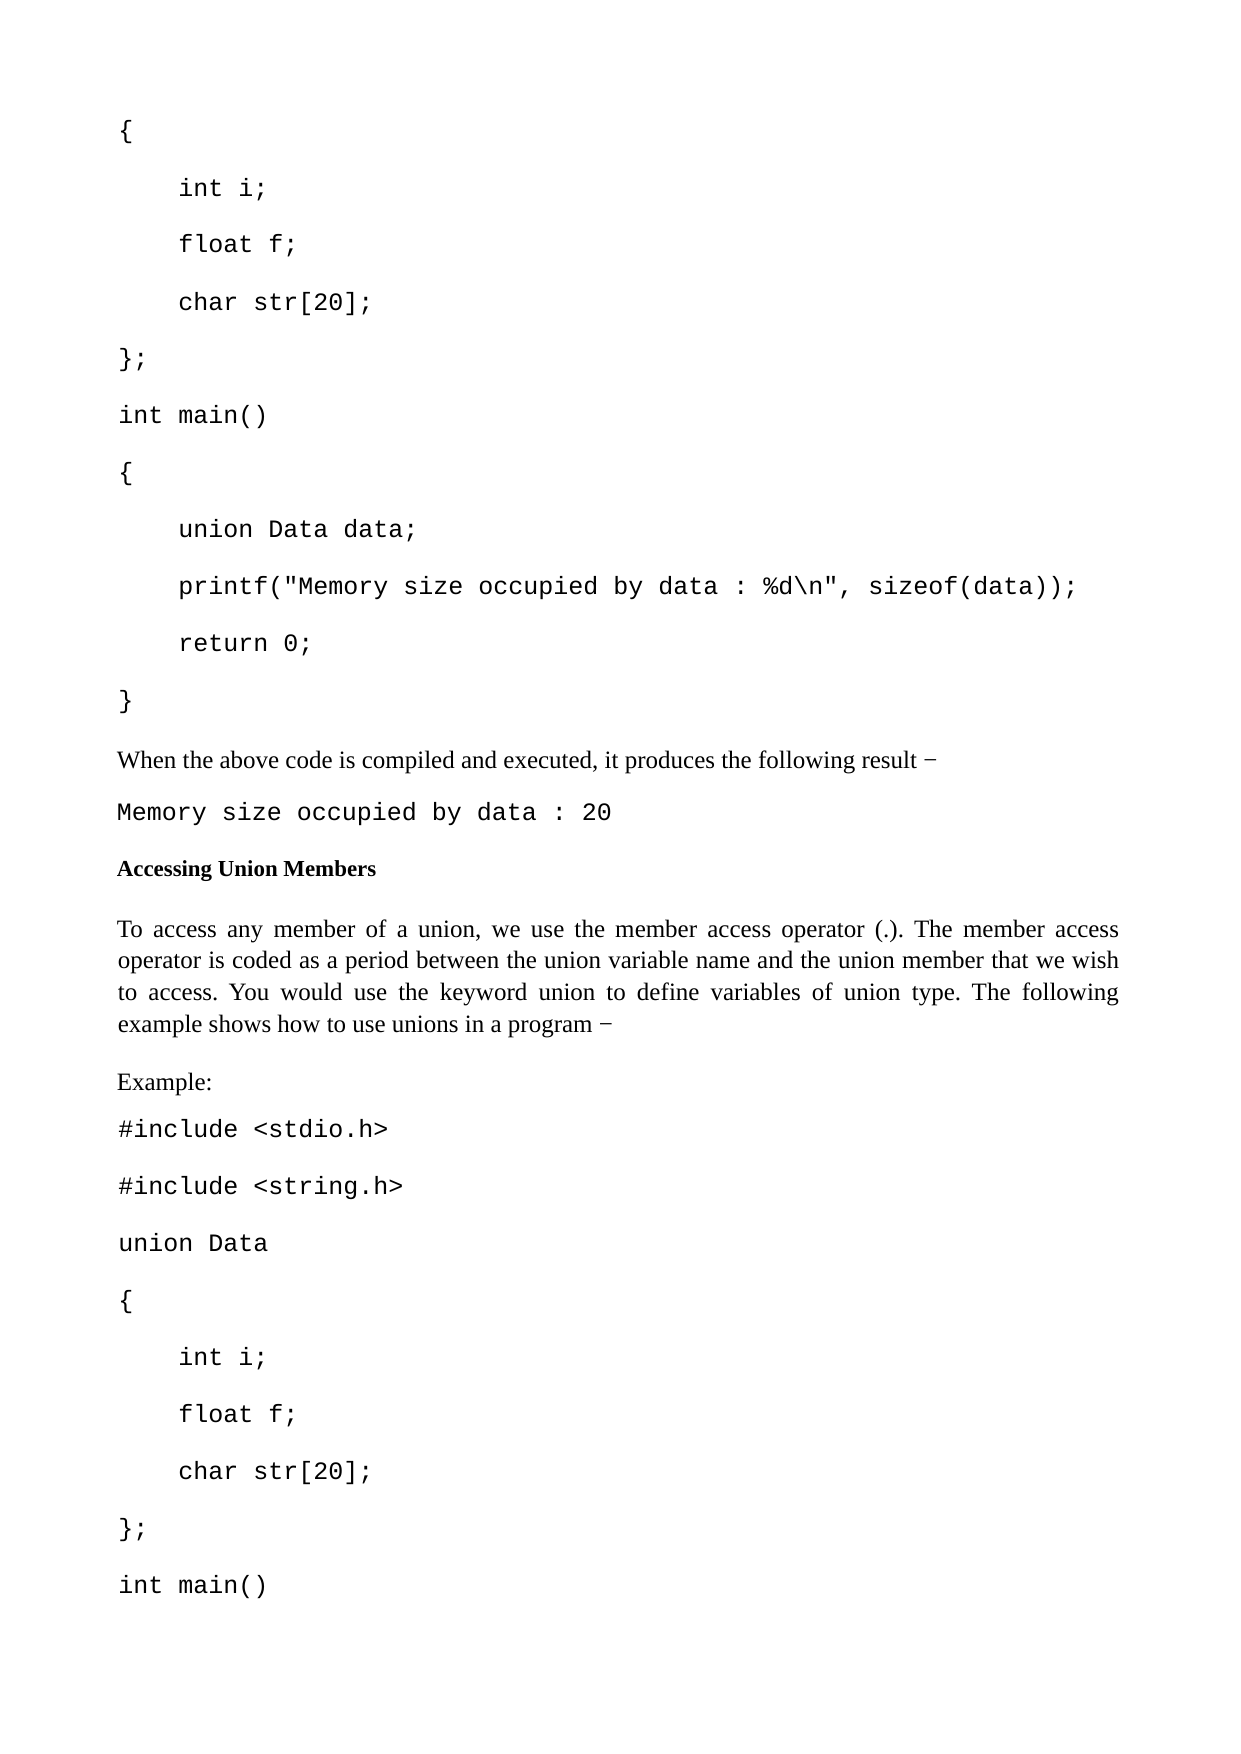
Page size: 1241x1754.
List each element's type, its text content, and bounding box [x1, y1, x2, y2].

text int i; [118, 1345, 1122, 1373]
text char str[20]; [118, 289, 1122, 317]
text union Data data; [118, 517, 1122, 545]
text Memory size occupied by data : 20 [117, 799, 1105, 828]
text int main() [118, 403, 1122, 431]
text }; [118, 346, 1122, 374]
text { [118, 460, 1122, 488]
text float f; [118, 232, 1122, 260]
text int main() [118, 1573, 1122, 1601]
text #include <string.h> [118, 1174, 1122, 1202]
text { [118, 1288, 1122, 1316]
subtitle Accessing Union Members [117, 855, 1122, 881]
text { [118, 118, 1122, 146]
text float f; [118, 1402, 1122, 1430]
text int i; [118, 175, 1122, 203]
text union Data [118, 1231, 1122, 1259]
text #include <stdio.h> [118, 1117, 1122, 1145]
text char str[20]; [118, 1459, 1122, 1487]
text } [118, 688, 1122, 716]
text Example: [117, 1067, 1121, 1095]
text To access any member of a union, we use the member access operator (.). The member access operator is coded as a period between the union variable name and the union member that we wish to access. You would use the keyword union to define variables of union type. The following example shows how to use unions in a program − [117, 914, 1121, 1037]
text printf("Memory size occupied by data : %d\n", sizeof(data)); [118, 574, 1122, 602]
text }; [118, 1516, 1122, 1544]
text return 0; [118, 631, 1122, 659]
text When the above code is compiled and executed, it produces the following result − [117, 745, 1121, 774]
